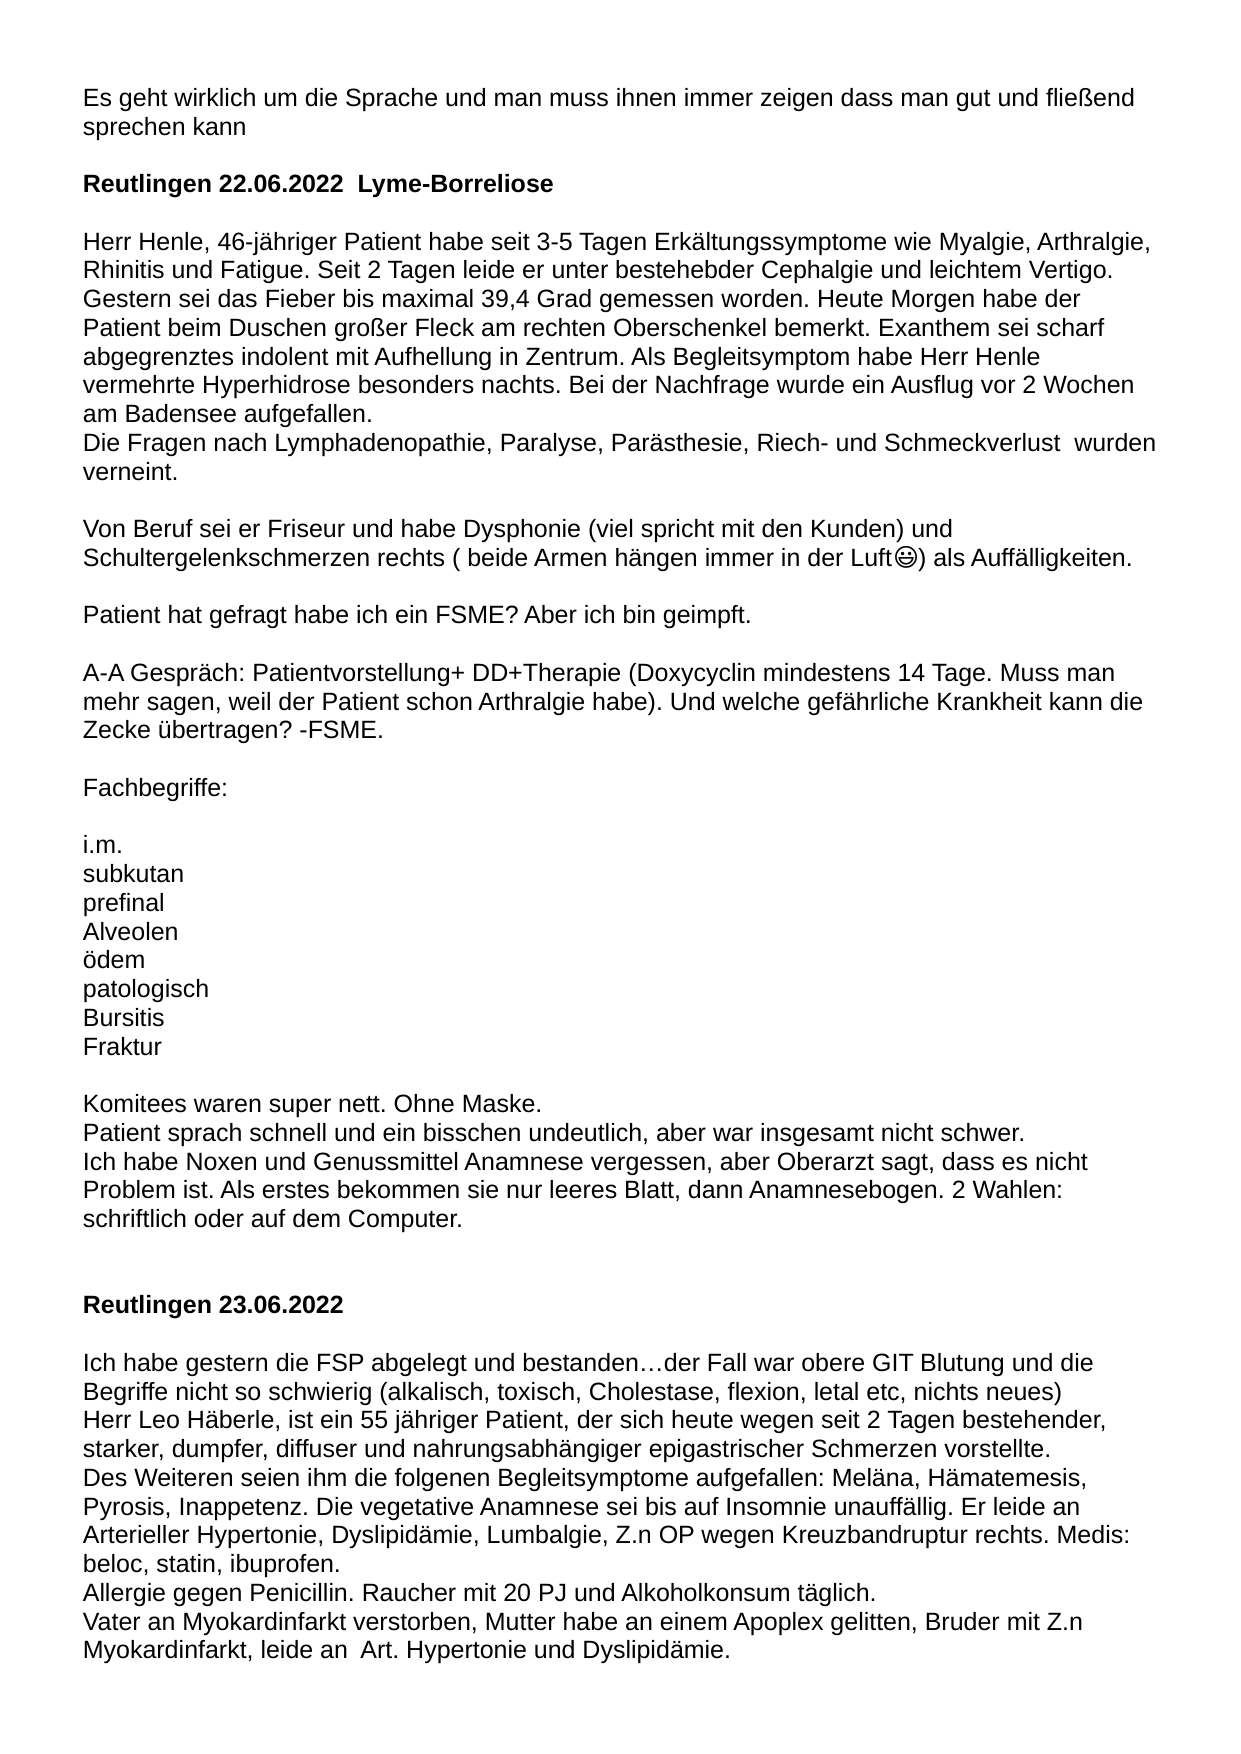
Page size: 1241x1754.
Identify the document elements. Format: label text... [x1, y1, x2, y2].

text subkutan [83, 859, 1157, 888]
text Allergie gegen Penicillin. Raucher mit 20 PJ und Alkoholkonsum täglich. [83, 1578, 1157, 1606]
text Vater an Myokardinfarkt verstorben, Mutter habe an einem Apoplex gelitten, Bruder mit Z.n Myokardinfarkt, leide an Art. Hypertonie und Dyslipidämie. [83, 1606, 1157, 1664]
text ödem [83, 945, 1157, 974]
text Ich habe Noxen und Genussmittel Anamnese vergessen, aber Oberarzt sagt, dass es nicht Problem ist. Als erstes bekommen sie nur leeres Blatt, dann Anamnesebogen. 2 Wahlen: schriftlich oder auf dem Computer. [83, 1146, 1157, 1233]
text Alveolen [83, 916, 1157, 945]
text Von Beruf sei er Friseur und habe Dysphonie (viel spricht mit den Kunden) und Schultergelenkschmerzen rechts ( beide Armen hängen immer in der Luft😃) als Auffälligkeiten. [83, 514, 1157, 571]
text Des Weiteren seien ihm die folgenen Begleitsymptome aufgefallen: Meläna, Hämatemesis, Pyrosis, Inappetenz. Die vegetative Anamnese sei bis auf Insomnie unauffällig. Er leide an Arterieller Hypertonie, Dyslipidämie, Lumbalgie, Z.n OP wegen Kreuzbandruptur rechts. Medis: beloc, statin, ibuprofen. [83, 1463, 1157, 1578]
text Bursitis [83, 1003, 1157, 1031]
text Patient sprach schnell und ein bisschen undeutlich, aber war insgesamt nicht schwer. [83, 1118, 1157, 1146]
text i.m. [83, 830, 1157, 859]
text Reutlingen 22.06.2022 Lyme-Borreliose [83, 169, 1157, 198]
text prefinal [83, 888, 1157, 916]
text Fachbegriffe: [83, 773, 1157, 801]
text Ich habe gestern die FSP abgelegt und bestanden…der Fall war obere GIT Blutung und die Begriffe nicht so schwierig (alkalisch, toxisch, Cholestase, flexion, letal etc, nichts neues) [83, 1348, 1157, 1405]
text Die Fragen nach Lymphadenopathie, Paralyse, Parästhesie, Riech- und Schmeckverlust wurden verneint. [83, 428, 1157, 485]
text Herr Leo Häberle, ist ein 55 jähriger Patient, der sich heute wegen seit 2 Tagen bestehender, starker, dumpfer, diffuser und nahrungsabhängiger epigastrischer Schmerzen vorstellte. [83, 1405, 1157, 1463]
text A-A Gespräch: Patientvorstellung+ DD+Therapie (Doxycyclin mindestens 14 Tage. Muss man mehr sagen, weil der Patient schon Arthralgie habe). Und welche gefährliche Krankheit kann die Zecke übertragen? -FSME. [83, 658, 1157, 744]
text Patient hat gefragt habe ich ein FSME? Aber ich bin geimpft. [83, 600, 1157, 629]
text Es geht wirklich um die Sprache und man muss ihnen immer zeigen dass man gut und fließend sprechen kann [83, 83, 1157, 140]
text Komitees waren super nett. Ohne Maske. [83, 1089, 1157, 1118]
text patologisch [83, 974, 1157, 1003]
text Herr Henle, 46-jähriger Patient habe seit 3-5 Tagen Erkältungssymptome wie Myalgie, Arthralgie, Rhinitis und Fatigue. Seit 2 Tagen leide er unter bestehebder Cephalgie und leichtem Vertigo. Gestern sei das Fieber bis maximal 39,4 Grad gemessen worden. Heute Morgen habe der Patient beim Duschen großer Fleck am rechten Oberschenkel bemerkt. Exanthem sei scharf abgegrenztes indolent mit Aufhellung in Zentrum. Als Begleitsymptom habe Herr Henle vermehrte Hyperhidrose besonders nachts. Bei der Nachfrage wurde ein Ausflug vor 2 Wochen am Badensee aufgefallen. [83, 226, 1157, 428]
text Fraktur [83, 1031, 1157, 1060]
text Reutlingen 23.06.2022 [83, 1290, 1157, 1319]
